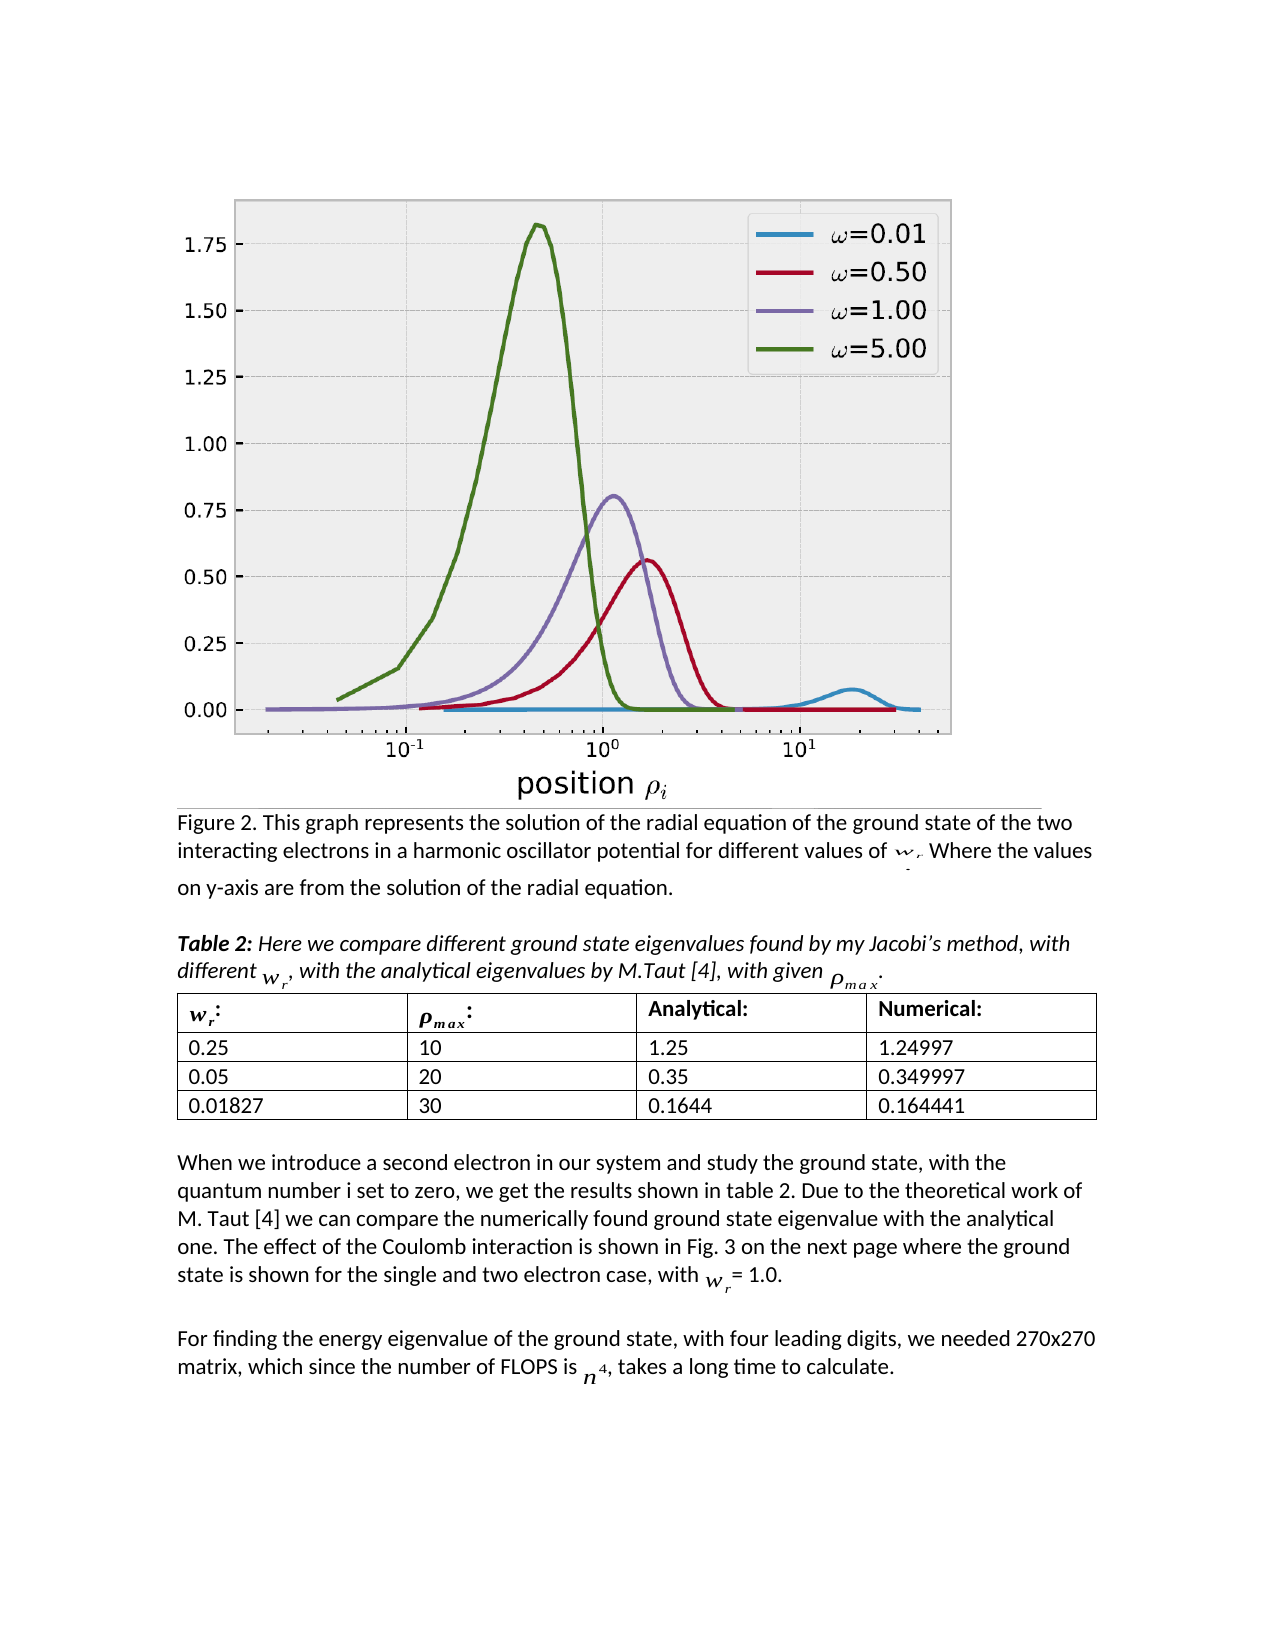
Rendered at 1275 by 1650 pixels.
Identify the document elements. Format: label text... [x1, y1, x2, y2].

table_cell 0.01827 [178, 1091, 407, 1119]
table_cell 0.05 [178, 1062, 407, 1090]
table_cell 0.1644 [637, 1091, 866, 1119]
text When we introduce a second electron in our system and study the ground state, with the quantum number i set to zero, we get the results shown in table 2. Due to the theoretical work of M. Taut [4] we can compare the numerically found ground state eigenvalue with the analytical one. The effect of the Coulomb interaction is shown in Fig. 3 on the next page where the ground state is shown for the single and two electron case, with = 1.0. [177, 1148, 1098, 1296]
text Figure 2. This graph represents the solution of the radial equation of the ground state of the two interacting electrons in a harmonic oscillator potential for different values of Where the values on y-axis are from the solution of the radial equation. [177, 808, 1098, 901]
table_cell 10 [408, 1033, 636, 1061]
table_header Numerical: [867, 994, 1096, 1032]
table_cell 30 [408, 1091, 636, 1119]
table_header Analytical: [637, 994, 866, 1032]
table_cell 0.349997 [867, 1062, 1096, 1090]
table_cell 20 [408, 1062, 636, 1090]
table_cell 0.35 [637, 1062, 866, 1090]
table_cell 1.24997 [867, 1033, 1096, 1061]
table_cell 0.25 [178, 1033, 407, 1061]
text For finding the energy eigenvalue of the ground state, with four leading digits, we needed 270x270 matrix, which since the number of FLOPS is , takes a long time to calculate. [177, 1324, 1098, 1388]
text Table 2: Here we compare different ground state eigenvalues found by my Jacobi’s method, with different , with the analytical eigenvalues by M.Taut [4], with given . [177, 929, 1098, 993]
table_cell 0.164441 [867, 1091, 1096, 1119]
table_header : [178, 994, 407, 1032]
table_header : [408, 994, 636, 1032]
table_cell 1.25 [637, 1033, 866, 1061]
